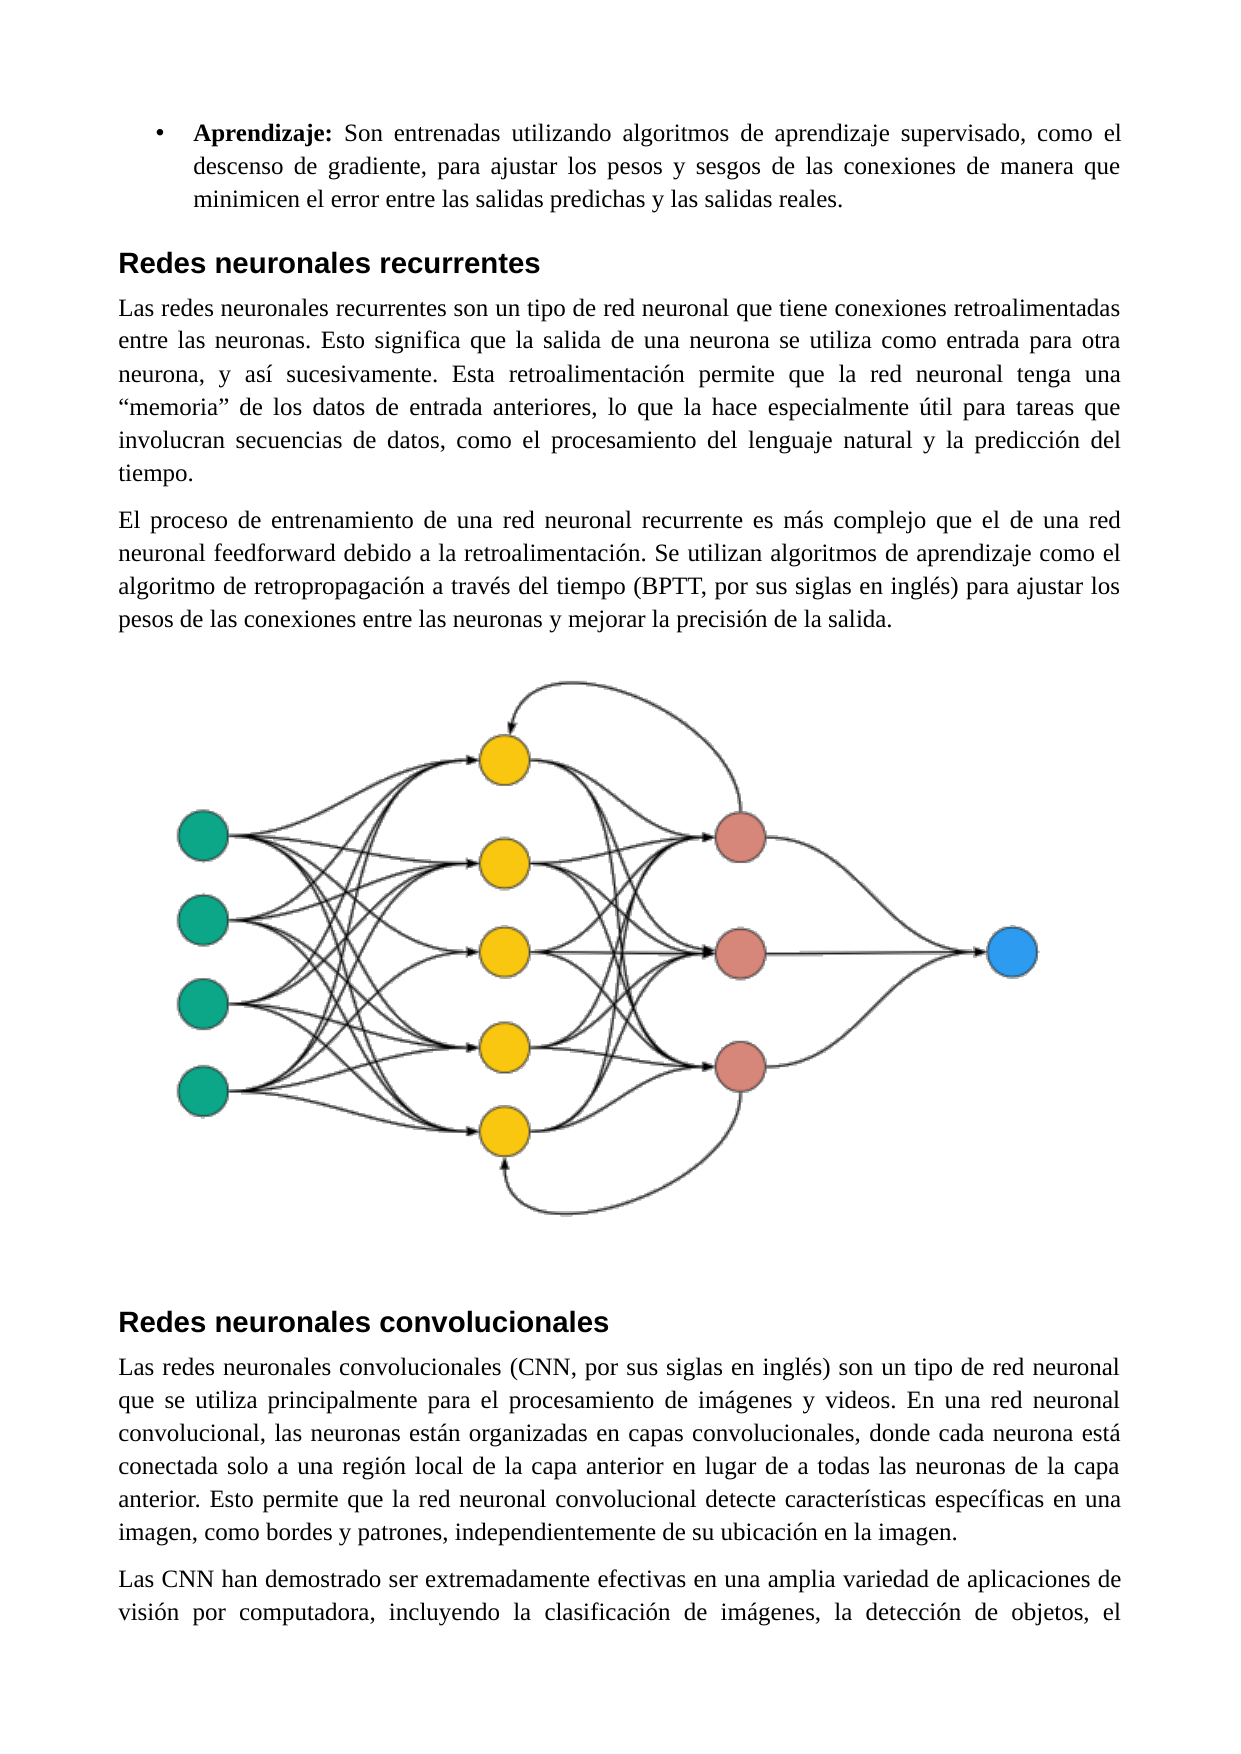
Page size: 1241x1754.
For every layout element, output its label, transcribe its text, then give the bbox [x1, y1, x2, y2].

text Las CNN han demostrado ser extremadamente efectivas en una amplia variedad de aplicaciones de visión por computadora, incluyendo la clasificación de imágenes, la detección de objetos, el [118, 1564, 1122, 1626]
list Aprendizaje: Son entrenadas utilizando algoritmos de aprendizaje supervisado, como el descenso de gradiente, para ajustar los pesos y sesgos de las conexiones de manera que minimicen el error entre las salidas predichas y las salidas reales. [156, 118, 1122, 213]
subtitle Redes neuronales convolucionales [118, 1305, 1122, 1339]
text Las redes neuronales convolucionales (CNN, por sus siglas en inglés) son un tipo de red neuronal que se utiliza principalmente para el procesamiento de imágenes y videos. En una red neuronal convolucional, las neuronas están organizadas en capas convolucionales, donde cada neurona está conectada solo a una región local de la capa anterior en lugar de a todas las neuronas de la capa anterior. Esto permite que la red neuronal convolucional detecte características específicas en una imagen, como bordes y patrones, independientemente de su ubicación en la imagen. [118, 1352, 1122, 1546]
subtitle Redes neuronales recurrentes [118, 246, 1122, 280]
text Las redes neuronales recurrentes son un tipo de red neuronal que tiene conexiones retroalimentadas entre las neuronas. Esto significa que la salida de una neurona se utiliza como entrada para otra neurona, y así sucesivamente. Esta retroalimentación permite que la red neuronal tenga una “memoria” de los datos de entrada anteriores, lo que la hace especialmente útil para tareas que involucran secuencias de datos, como el procesamiento del lenguaje natural y la predicción del tiempo. [118, 293, 1122, 486]
picture [118, 652, 1123, 1239]
text El proceso de entrenamiento de una red neuronal recurrente es más complejo que el de una red neuronal feedforward debido a la retroalimentación. Se utilizan algoritmos de aprendizaje como el algoritmo de retropropagación a través del tiempo (BPTT, por sus siglas en inglés) para ajustar los pesos de las conexiones entre las neuronas y mejorar la precisión de la salida. [118, 505, 1122, 633]
